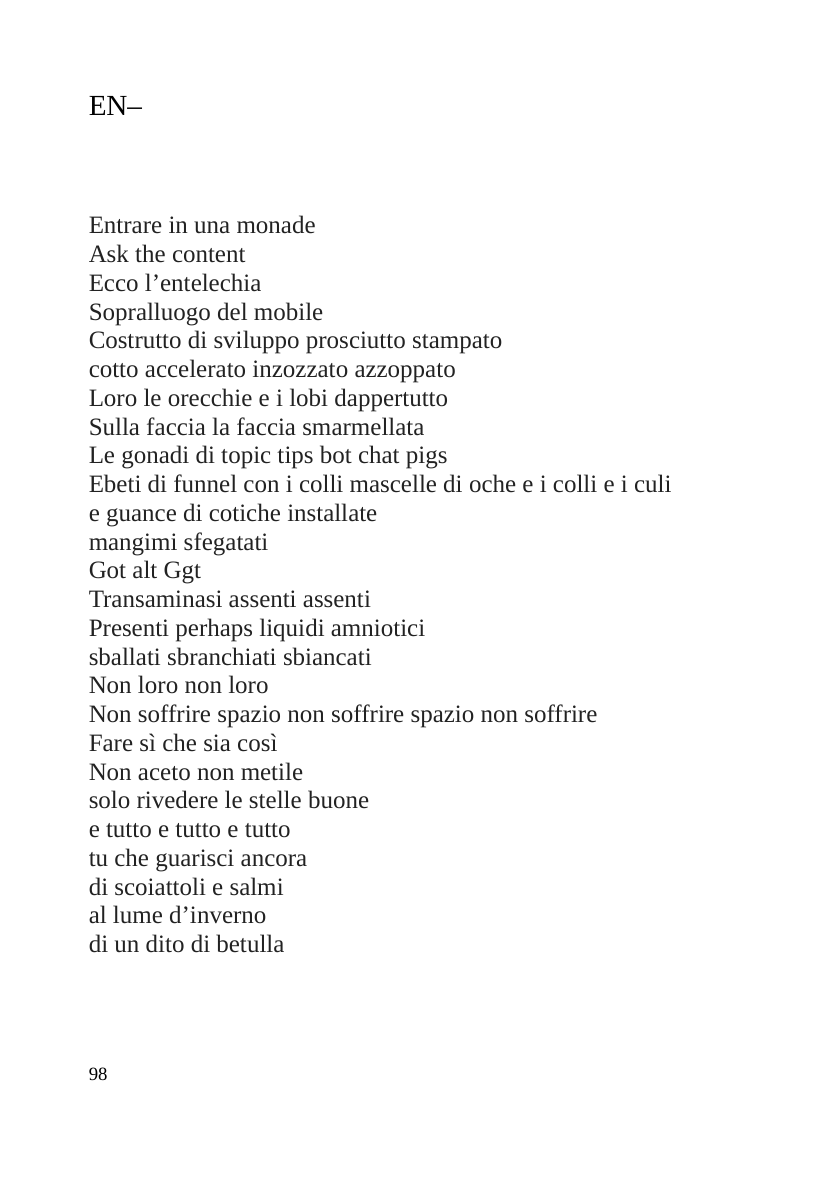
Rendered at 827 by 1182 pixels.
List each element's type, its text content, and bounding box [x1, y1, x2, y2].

text di un dito di betulla [88, 929, 738, 958]
text tu che guarisci ancora [88, 843, 738, 872]
text di scoiattoli e salmi [88, 872, 738, 901]
text sballati sbranchiati sbiancati Non loro non loro Non soffrire spazio non soffrire spazio non soffrire Fare sì che sia così Non aceto non metile [88, 642, 738, 786]
text cotto accelerato inzozzato azzoppato Loro le orecchie e i lobi dappertutto Sulla faccia la faccia smarmellata Le gonadi di topic tips bot chat pigs Ebeti di funnel con i colli mascelle di oche e i colli e i culi [88, 354, 738, 498]
text al lume d’inverno [88, 901, 738, 929]
text EN– [88, 88, 738, 122]
text Entrare in una monade Ask the content Ecco l’entelechia Sopralluogo del mobile Costrutto di sviluppo prosciutto stampato [88, 211, 738, 354]
text e tutto e tutto e tutto [88, 814, 738, 843]
text solo rivedere le stelle buone [88, 786, 738, 814]
text e guance di cotiche installate mangimi sfegatati Got alt Ggt Transaminasi assenti assenti Presenti perhaps liquidi amniotici [88, 498, 738, 642]
